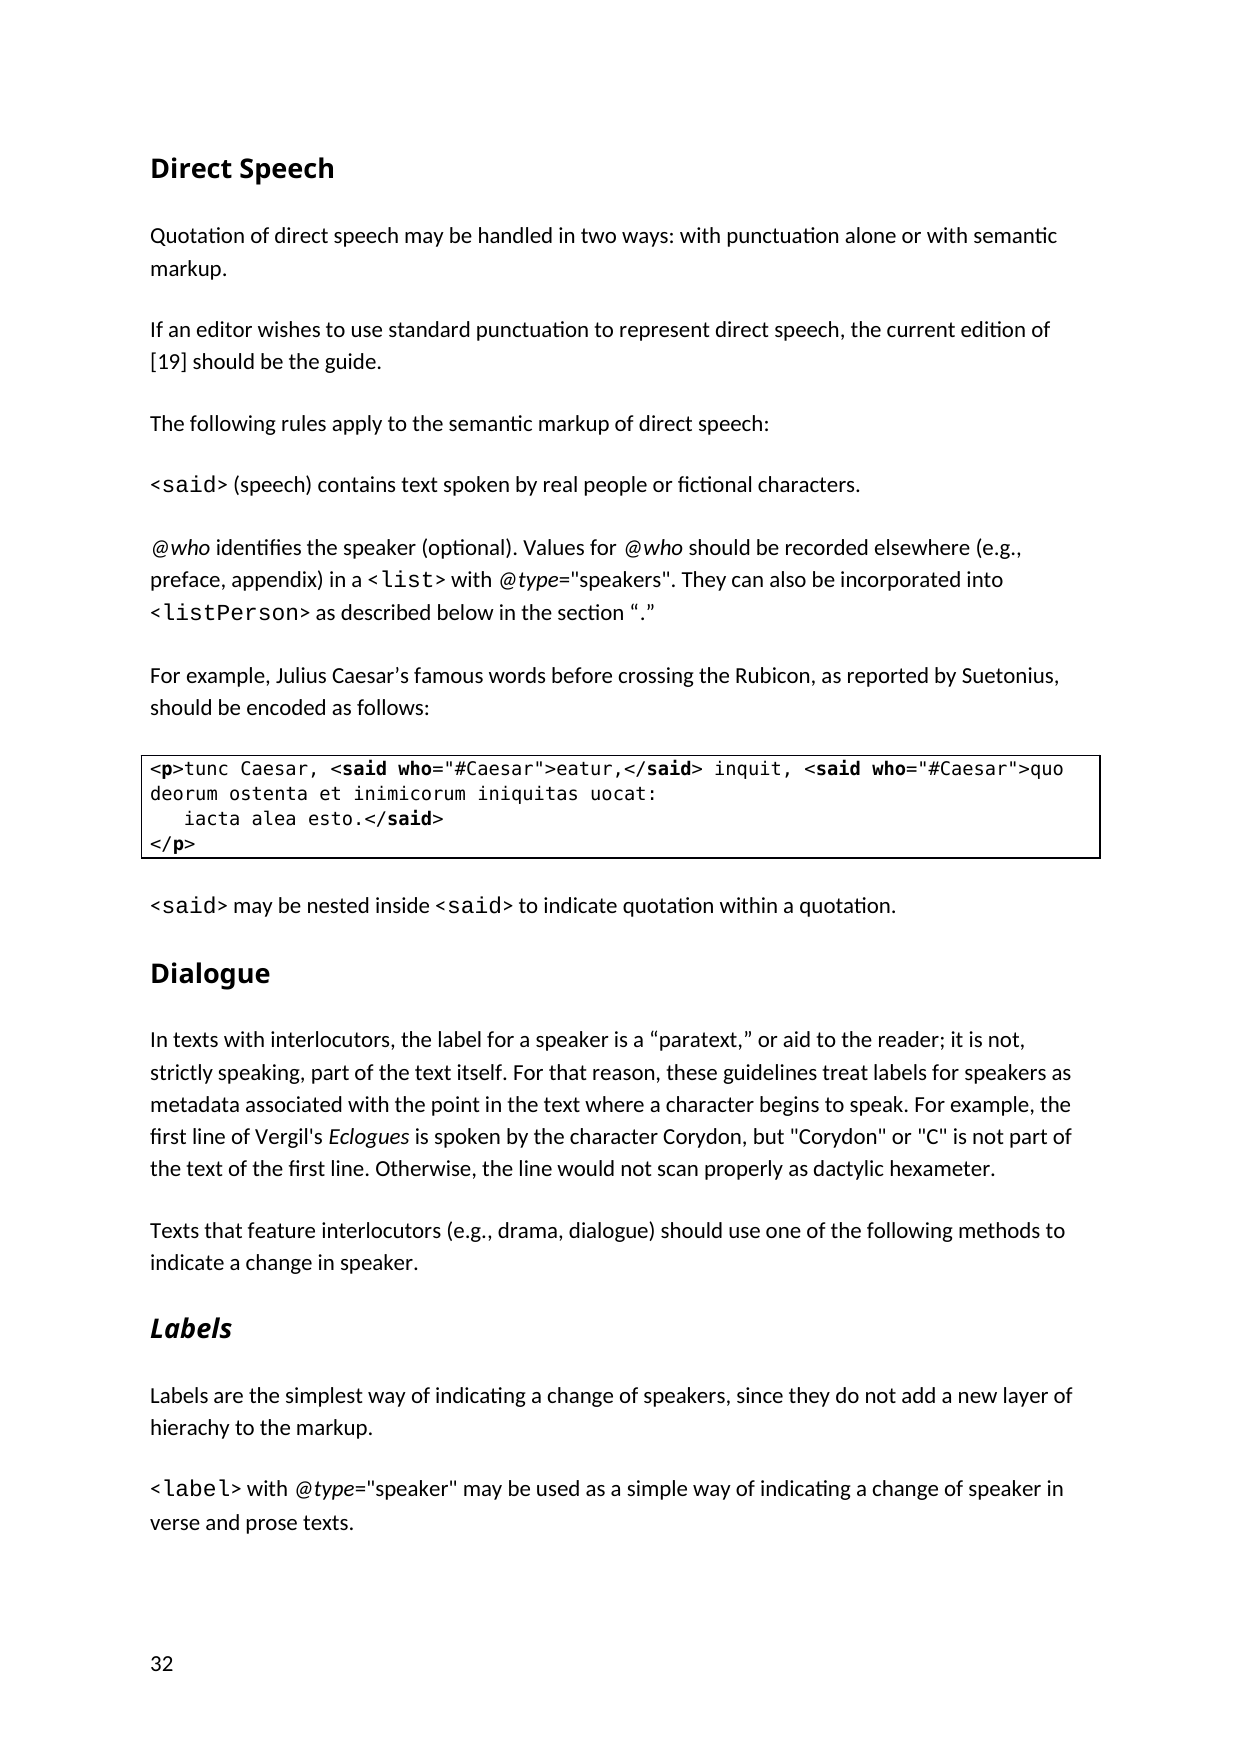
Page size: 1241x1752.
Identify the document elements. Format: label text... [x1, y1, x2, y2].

text Labels are the simplest way of indicating a change of speakers, since they do not add a new layer of hierachy to the markup. [150, 1381, 1090, 1441]
text In texts with interlocutors, the label for a speaker is a “paratext,” or aid to the reader; it is not, strictly speaking, part of the text itself. For that reason, these guidelines treat labels for speakers as metadata associated with the point in the text where a character begins to speak. For example, the first line of Vergil's Eclogues is spoken by the character Corydon, but "Corydon" or "C" is not part of the text of the first line. Otherwise, the line would not scan properly as dactylic hexameter. [150, 1026, 1090, 1182]
subtitle Labels [150, 1309, 1090, 1346]
text <said> may be nested inside <said> to indicate quotation within a quotation. [150, 891, 1090, 921]
text The following rules apply to the semantic markup of direct speech: [150, 409, 1090, 437]
text @who identifies the speaker (optional). Values for @who should be recorded elsewhere (e.g., preface, appendix) in a <list> with @type="speakers". They can also be incorporated into <listPerson> as described below in the section “.” [150, 533, 1090, 627]
text <p>tunc Caesar, <said who="#Caesar">eatur,</said> inquit, <said who="#Caesar">quo deorum ostenta et inimicorum iniquitas uocat: iacta alea esto.</said> </p> [142, 756, 1099, 857]
text For example, Julius Caesar’s famous words before crossing the Rubicon, as reported by Suetonius, should be encoded as follows: [150, 661, 1090, 721]
subtitle Direct Speech [150, 150, 1090, 187]
text <label> with @type="speaker" may be used as a simple way of indicating a change of speaker in verse and prose texts. [150, 1474, 1090, 1536]
text If an editor wishes to use standard punctuation to represent direct speech, the current edition of [19] should be the guide. [150, 315, 1090, 375]
text Texts that feature interlocutors (e.g., drama, dialogue) should use one of the following methods to indicate a change in speaker. [150, 1216, 1090, 1276]
text Quotation of direct speech may be handled in two ways: with punctuation alone or with semantic markup. [150, 222, 1090, 282]
subtitle Dialogue [150, 954, 1090, 991]
text <said> (speech) contains text spoken by real people or fictional characters. [150, 470, 1090, 499]
